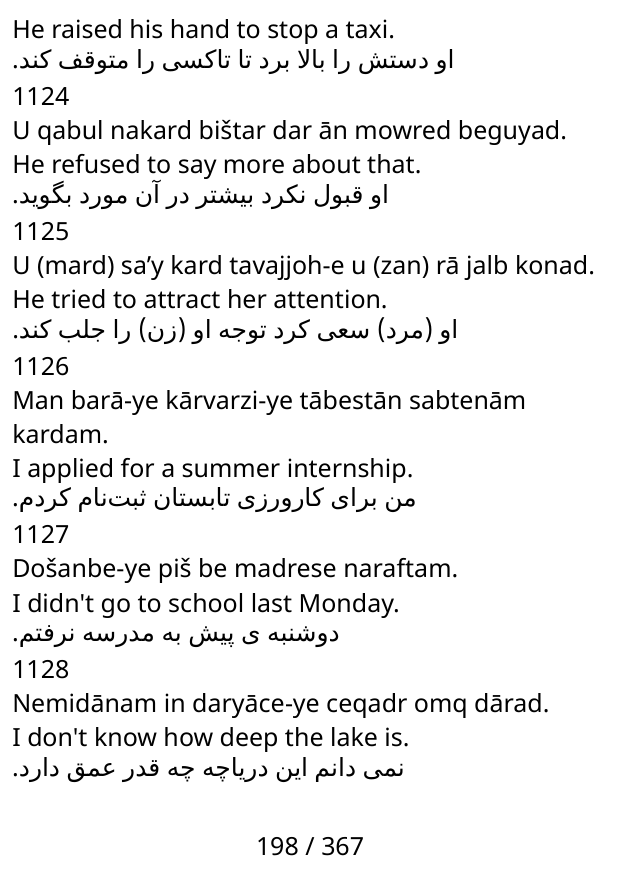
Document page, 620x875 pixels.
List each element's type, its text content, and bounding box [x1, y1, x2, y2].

text 1125 [12, 213, 607, 247]
text I don't know how deep the lake is. [12, 720, 607, 754]
text U qabul nakard biš‌tar dar ān mowred beguyad. [12, 113, 607, 147]
text او قبول نکرد بیشتر در آن مورد بگوید. [12, 181, 607, 213]
text 1126 [12, 348, 607, 382]
text 1127 [12, 517, 607, 551]
text او (مرد) سعی کرد توجه او (زن) را جلب کند. [12, 316, 607, 348]
text He raised his hand to stop a taxi. [12, 12, 607, 46]
text نمی دانم این دریاچه چه قدر عمق دارد. [12, 754, 607, 787]
text او دستش را بالا برد تا تاکسی را متوقف کند. [12, 46, 607, 79]
text He tried to attract her attention. [12, 282, 607, 316]
text 1124 [12, 79, 607, 113]
text 1128 [12, 652, 607, 686]
text دوشنبه ی پیش به مدرسه نرفتم. [12, 619, 607, 652]
text He refused to say more about that. [12, 147, 607, 181]
text I applied for a summer internship. [12, 450, 607, 484]
text I didn't go to school last Monday. [12, 585, 607, 619]
text Došanbe‌-ye piš be madrese naraftam. [12, 551, 607, 585]
text U (mard) sa’y kard tavajjoh-e u (zan) rā jalb konad. [12, 247, 607, 282]
text من برای کارورزی تابستان ثبت‌نام کردم. [12, 484, 607, 517]
text Man barā-ye kārvarzi-ye tābestān sabtenām kardam. [12, 382, 607, 450]
text Nemi‌dānam in daryāce‌-ye ceqadr omq dārad. [12, 686, 607, 720]
